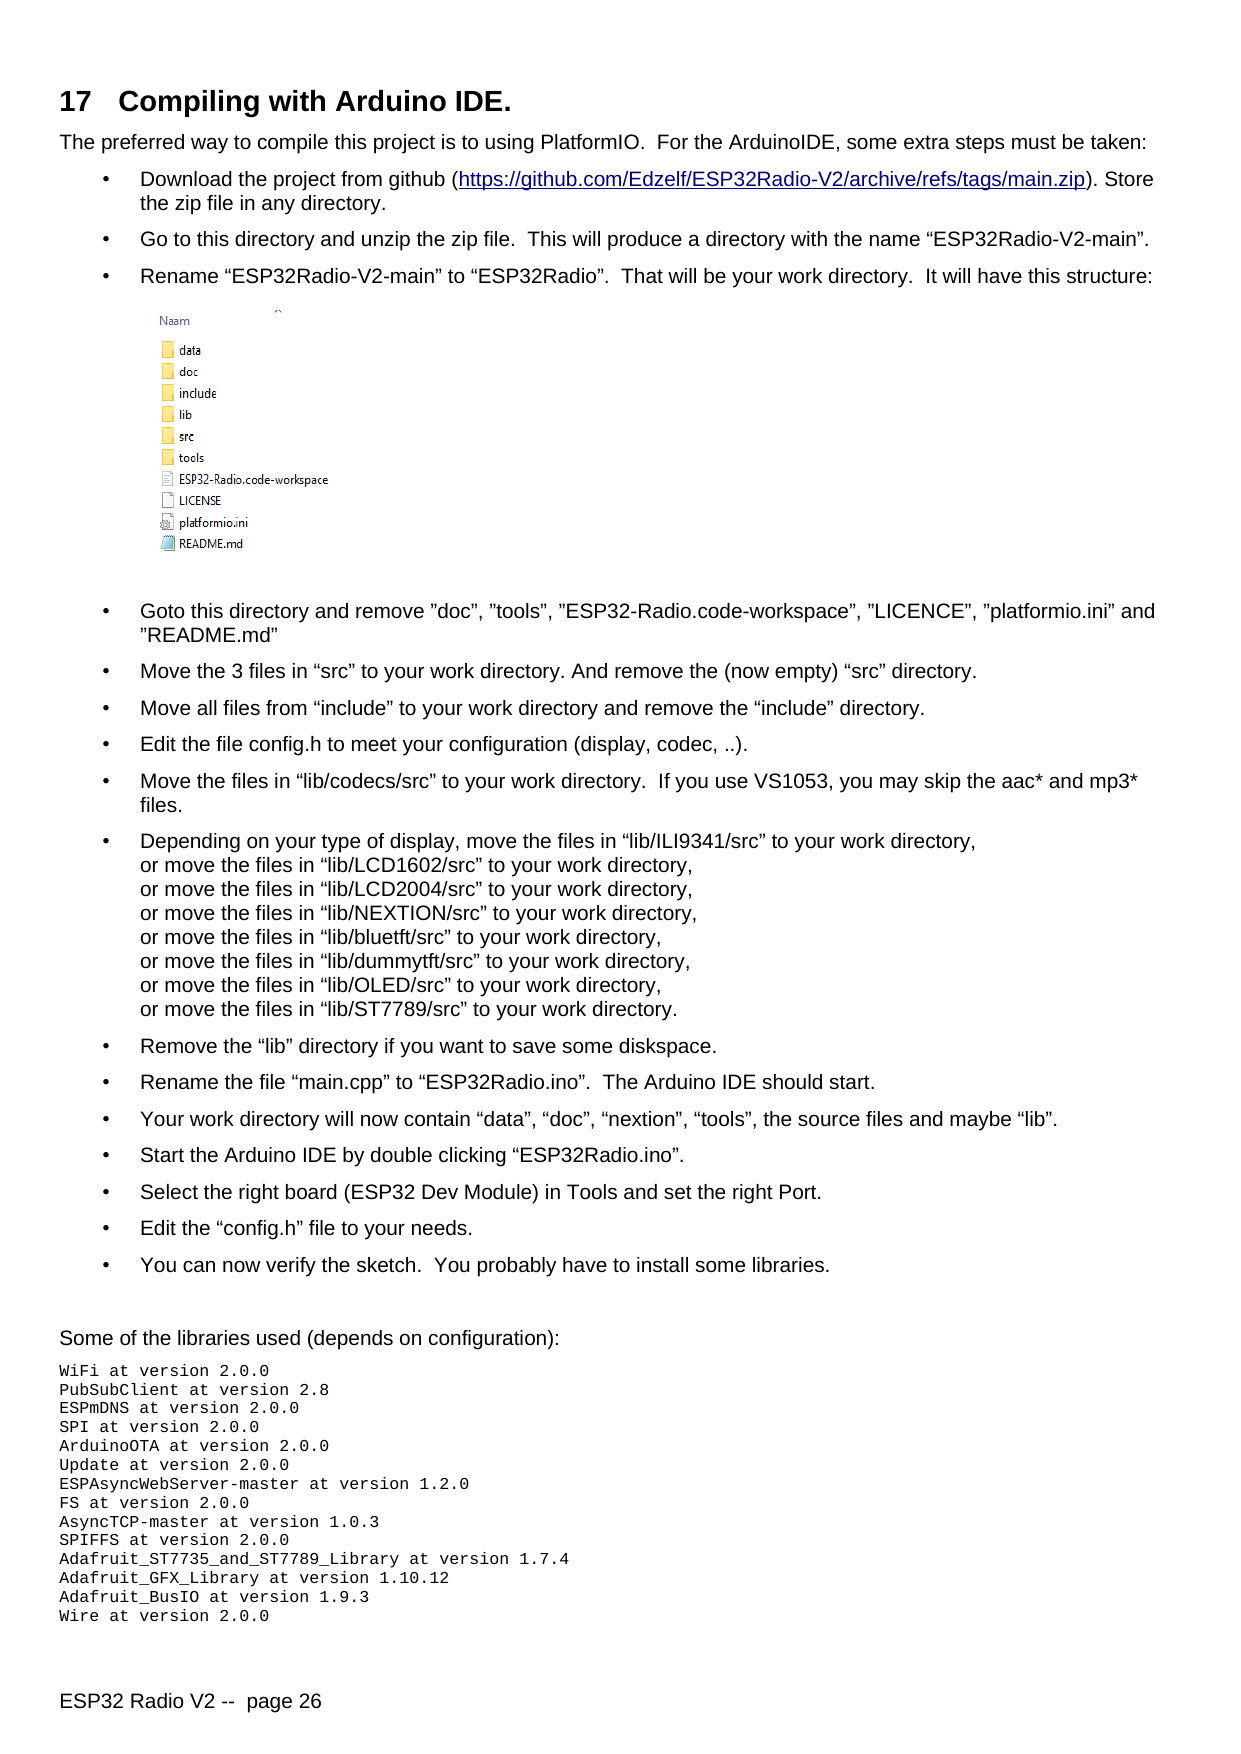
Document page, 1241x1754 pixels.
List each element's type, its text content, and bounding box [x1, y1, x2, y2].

list Depending on your type of display, move the files in “lib/ILI9341/src” to your work directory, or move the files in “lib/LCD1602/src” to your work directory, or move the files in “lib/LCD2004/src” to your work directory, or move the files in “lib/NEXTION/src” to your work directory, or move the files in “lib/bluetft/src” to your work directory, or move the files in “lib/dummytft/src” to your work directory, or move the files in “lib/OLED/src” to your work directory, or move the files in “lib/ST7789/src” to your work directory. [102, 829, 1181, 1021]
list Move the 3 files in “src” to your work directory. And remove the (now empty) “src” directory. [102, 659, 1181, 683]
list Rename the file “main.cpp” to “ESP32Radio.ino”. The Arduino IDE should start. [102, 1070, 1181, 1094]
text Update at version 2.0.0 [59, 1457, 1181, 1475]
text Adafruit_GFX_Library at version 1.10.12 [59, 1570, 1181, 1588]
text AsyncTCP-master at version 1.0.3 [59, 1513, 1181, 1532]
subtitle Compiling with Arduino IDE. [59, 84, 1181, 118]
text ESPAsyncWebServer-master at version 1.2.0 [59, 1475, 1181, 1494]
list Goto this directory and remove ”doc”, ”tools”, ”ESP32-Radio.code-workspace”, ”LICENCE”, ”platformio.ini” and ”README.md” [102, 598, 1181, 646]
text Adafruit_ST7735_and_ST7789_Library at version 1.7.4 [59, 1551, 1181, 1570]
text WiFi at version 2.0.0 [59, 1362, 1181, 1381]
list Edit the “config.h” file to your needs. [102, 1216, 1181, 1240]
text FS at version 2.0.0 [59, 1494, 1181, 1513]
text SPI at version 2.0.0 [59, 1419, 1181, 1438]
text Wire at version 2.0.0 [59, 1607, 1181, 1645]
list Go to this directory and unzip the zip file. This will produce a directory with the name “ESP32Radio-V2-main”. [102, 227, 1181, 251]
list Move the files in “lib/codecs/src” to your work directory. If you use VS1053, you may skip the aac* and mp3* files. [102, 769, 1181, 817]
list Edit the file config.h to meet your configuration (display, codec, ..). [102, 732, 1181, 756]
text Adafruit_BusIO at version 1.9.3 [59, 1588, 1181, 1607]
text SPIFFS at version 2.0.0 [59, 1532, 1181, 1551]
text PubSubClient at version 2.8 [59, 1381, 1181, 1400]
text The preferred way to compile this project is to using PlatformIO. For the ArduinoIDE, some extra steps must be taken: [59, 130, 1181, 154]
text Some of the libraries used (depends on configuration): [59, 1326, 1181, 1350]
list Your work directory will now contain “data”, “doc”, “nextion”, “tools”, the source files and maybe “lib”. [102, 1107, 1181, 1131]
list Rename “ESP32Radio-V2-main” to “ESP32Radio”. That will be your work directory. It will have this structure: [102, 264, 1181, 586]
list Download the project from github (https://github.com/Edzelf/ESP32Radio-V2/archive/refs/tags/main.zip). Store the zip file in any directory. [102, 167, 1181, 214]
text ESPmDNS at version 2.0.0 [59, 1400, 1181, 1419]
picture [152, 310, 342, 562]
text ArduinoOTA at version 2.0.0 [59, 1438, 1181, 1457]
list You can now verify the sketch. You probably have to install some libraries. [102, 1253, 1181, 1277]
list Move all files from “include” to your work directory and remove the “include” directory. [102, 696, 1181, 719]
list Start the Arduino IDE by double clicking “ESP32Radio.ino”. [102, 1143, 1181, 1167]
list Select the right board (ESP32 Dev Module) in Tools and set the right Port. [102, 1180, 1181, 1204]
list Remove the “lib” directory if you want to save some diskspace. [102, 1033, 1181, 1057]
